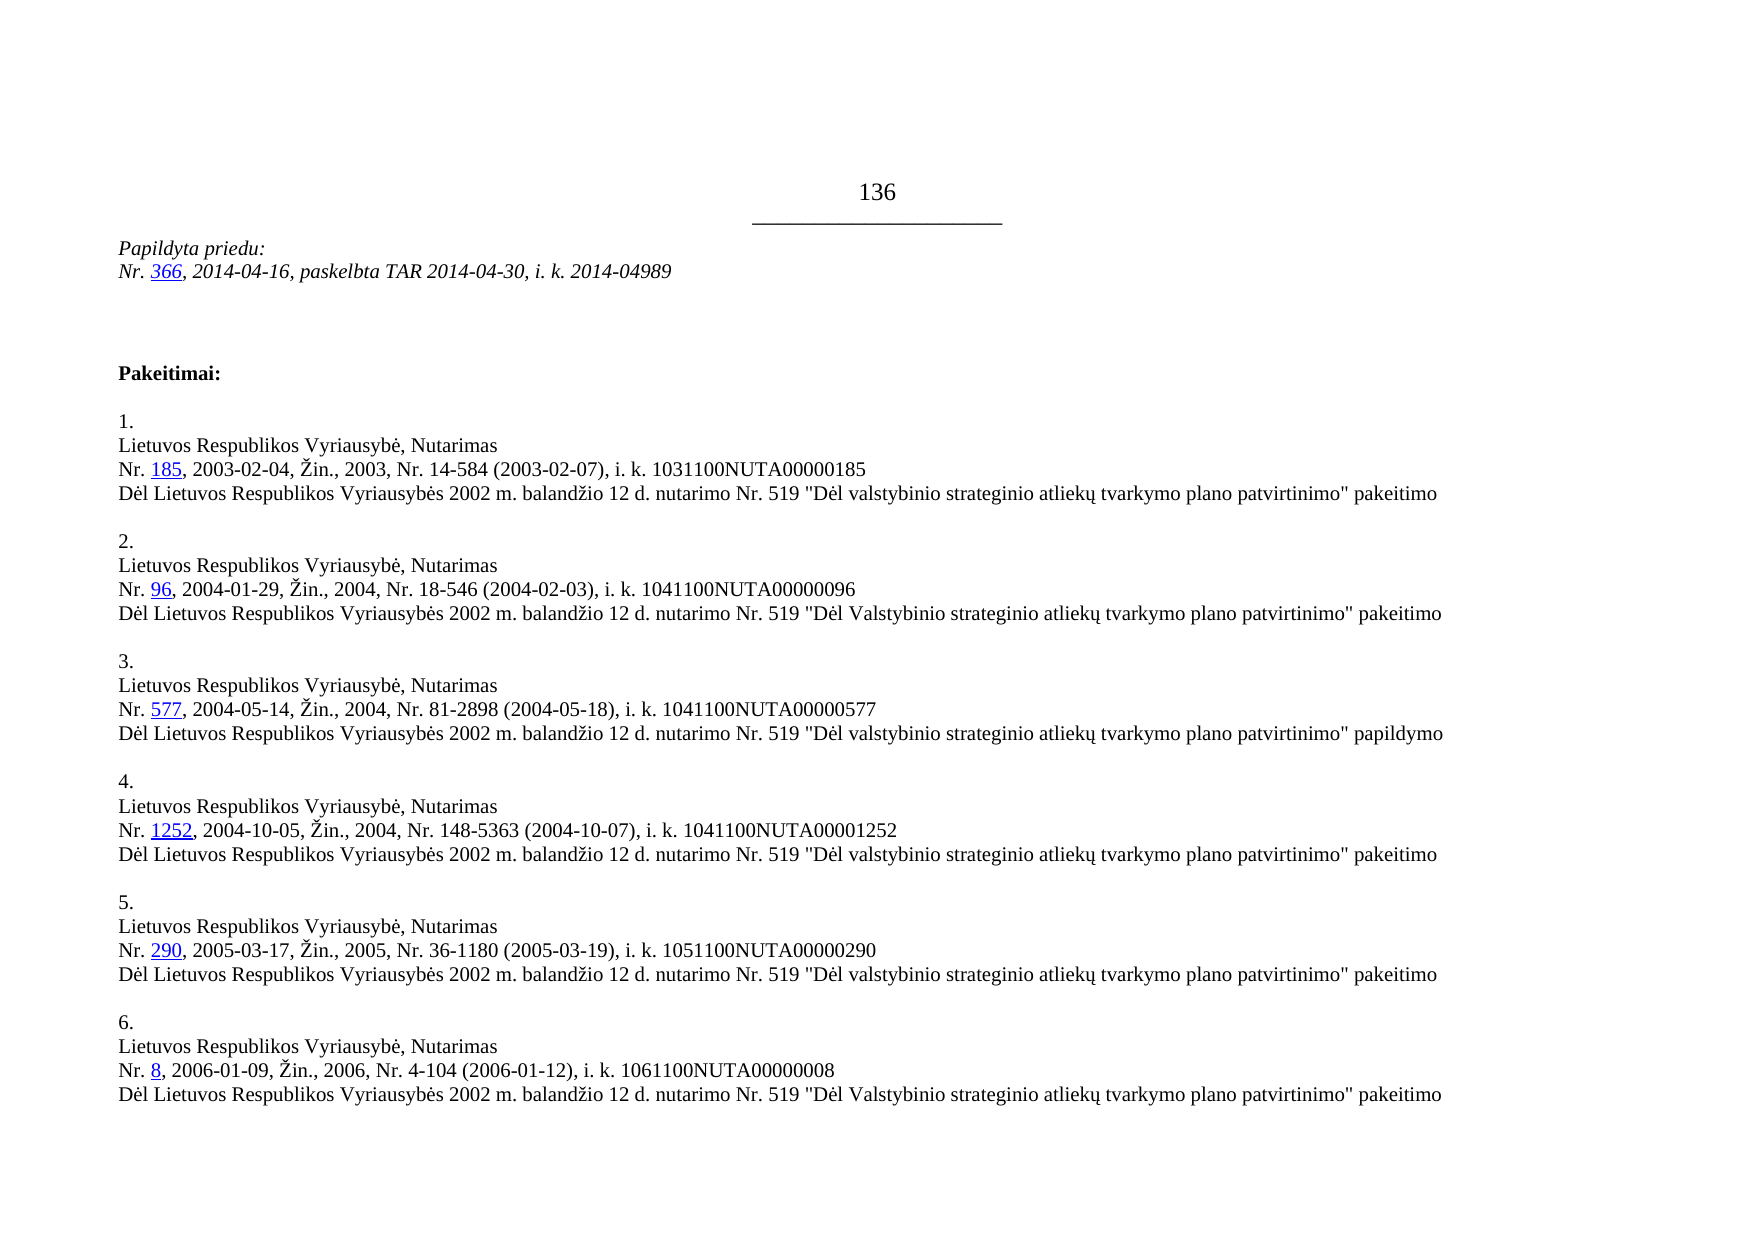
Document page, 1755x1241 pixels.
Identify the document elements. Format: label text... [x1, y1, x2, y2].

text Nr. 290, 2005-03-17, Žin., 2005, Nr. 36-1180 (2005-03-19), i. k. 1051100NUTA00000290 [118, 938, 1636, 962]
text Dėl Lietuvos Respublikos Vyriausybės 2002 m. balandžio 12 d. nutarimo Nr. 519 "Dėl valstybinio strateginio atliekų tvarkymo plano patvirtinimo" pakeitimo [118, 842, 1636, 866]
text Dėl Lietuvos Respublikos Vyriausybės 2002 m. balandžio 12 d. nutarimo Nr. 519 "Dėl valstybinio strateginio atliekų tvarkymo plano patvirtinimo" papildymo [118, 721, 1636, 745]
text Nr. 577, 2004-05-14, Žin., 2004, Nr. 81-2898 (2004-05-18), i. k. 1041100NUTA00000577 [118, 697, 1636, 721]
text Lietuvos Respublikos Vyriausybė, Nutarimas [118, 1034, 1636, 1058]
text Lietuvos Respublikos Vyriausybė, Nutarimas [118, 793, 1636, 818]
text Lietuvos Respublikos Vyriausybė, Nutarimas [118, 673, 1636, 697]
text Nr. 96, 2004-01-29, Žin., 2004, Nr. 18-546 (2004-02-03), i. k. 1041100NUTA00000096 [118, 577, 1636, 601]
text Nr. 8, 2006-01-09, Žin., 2006, Nr. 4-104 (2006-01-12), i. k. 1061100NUTA00000008 [118, 1058, 1636, 1082]
text Nr. 1252, 2004-10-05, Žin., 2004, Nr. 148-5363 (2004-10-07), i. k. 1041100NUTA00001252 [118, 818, 1636, 842]
text 1. [118, 408, 1636, 433]
text 5. [118, 890, 1636, 914]
text Pakeitimai: [118, 360, 1636, 384]
text 3. [118, 649, 1636, 673]
text Lietuvos Respublikos Vyriausybė, Nutarimas [118, 433, 1636, 457]
text Lietuvos Respublikos Vyriausybė, Nutarimas [118, 914, 1636, 938]
text Dėl Lietuvos Respublikos Vyriausybės 2002 m. balandžio 12 d. nutarimo Nr. 519 "Dėl valstybinio strateginio atliekų tvarkymo plano patvirtinimo" pakeitimo [118, 962, 1636, 986]
text 6. [118, 1010, 1636, 1034]
text Nr. 185, 2003-02-04, Žin., 2003, Nr. 14-584 (2003-02-07), i. k. 1031100NUTA00000185 [118, 457, 1636, 481]
text Dėl Lietuvos Respublikos Vyriausybės 2002 m. balandžio 12 d. nutarimo Nr. 519 "Dėl Valstybinio strateginio atliekų tvarkymo plano patvirtinimo" pakeitimo [118, 601, 1636, 625]
text Papildyta priedu: [118, 235, 1636, 259]
text 4. [118, 769, 1636, 793]
text Nr. 366, 2014-04-16, paskelbta TAR 2014-04-30, i. k. 2014-04989 [118, 259, 1636, 283]
text Lietuvos Respublikos Vyriausybė, Nutarimas [118, 553, 1636, 577]
text 2. [118, 529, 1636, 553]
text Dėl Lietuvos Respublikos Vyriausybės 2002 m. balandžio 12 d. nutarimo Nr. 519 "Dėl valstybinio strateginio atliekų tvarkymo plano patvirtinimo" pakeitimo [118, 481, 1636, 505]
text Dėl Lietuvos Respublikos Vyriausybės 2002 m. balandžio 12 d. nutarimo Nr. 519 "Dėl Valstybinio strateginio atliekų tvarkymo plano patvirtinimo" pakeitimo [118, 1082, 1636, 1106]
text –––––––––––––––––––– [118, 207, 1636, 235]
